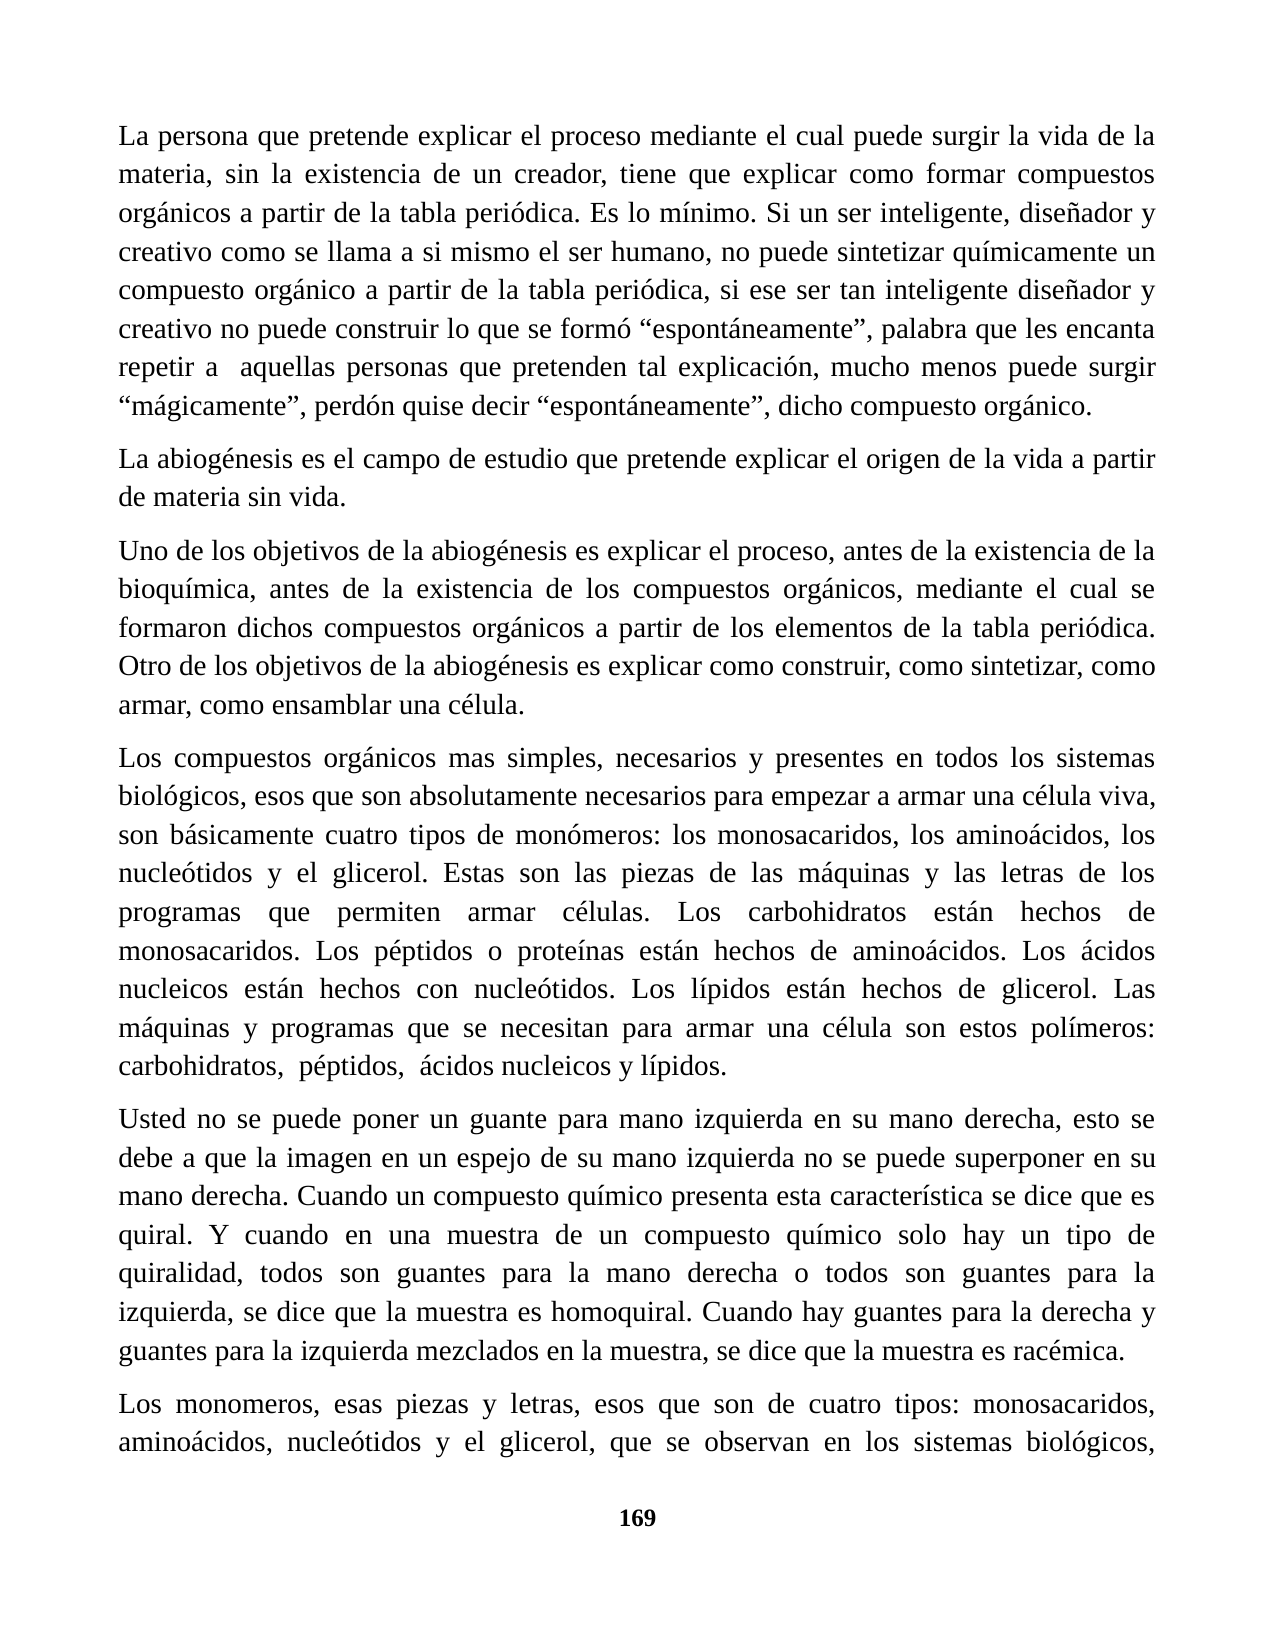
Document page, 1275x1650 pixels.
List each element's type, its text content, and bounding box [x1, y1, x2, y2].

text Uno de los objetivos de la abiogénesis es explicar el proceso, antes de la existencia de la bioquímica, antes de la existencia de los compuestos orgánicos, mediante el cual se formaron dichos compuestos orgánicos a partir de los elementos de la tabla periódica. Otro de los objetivos de la abiogénesis es explicar como construir, como sintetizar, como armar, como ensamblar una célula. [118, 533, 1157, 720]
text Los compuestos orgánicos mas simples, necesarios y presentes en todos los sistemas biológicos, esos que son absolutamente necesarios para empezar a armar una célula viva, son básicamente cuatro tipos de monómeros: los monosacaridos, los aminoácidos, los nucleótidos y el glicerol. Estas son las piezas de las máquinas y las letras de los programas que permiten armar células. Los carbohidratos están hechos de monosacaridos. Los péptidos o proteínas están hechos de aminoácidos. Los ácidos nucleicos están hechos con nucleótidos. Los lípidos están hechos de glicerol. Las máquinas y programas que se necesitan para armar una célula son estos polímeros: carbohidratos, péptidos, ácidos nucleicos y lípidos. [118, 740, 1157, 1082]
text La persona que pretende explicar el proceso mediante el cual puede surgir la vida de la materia, sin la existencia de un creador, tiene que explicar como formar compuestos orgánicos a partir de la tabla periódica. Es lo mínimo. Si un ser inteligente, diseñador y creativo como se llama a si mismo el ser humano, no puede sintetizar químicamente un compuesto orgánico a partir de la tabla periódica, si ese ser tan inteligente diseñador y creativo no puede construir lo que se formó “espontáneamente”, palabra que les encanta repetir a aquellas personas que pretenden tal explicación, mucho menos puede surgir “mágicamente”, perdón quise decir “espontáneamente”, dicho compuesto orgánico. [118, 118, 1157, 421]
text Usted no se puede poner un guante para mano izquierda en su mano derecha, esto se debe a que la imagen en un espejo de su mano izquierda no se puede superponer en su mano derecha. Cuando un compuesto químico presenta esta característica se dice que es quiral. Y cuando en una muestra de un compuesto químico solo hay un tipo de quiralidad, todos son guantes para la mano derecha o todos son guantes para la izquierda, se dice que la muestra es homoquiral. Cuando hay guantes para la derecha y guantes para la izquierda mezclados en la muestra, se dice que la muestra es racémica. [118, 1101, 1157, 1366]
text Los monomeros, esas piezas y letras, esos que son de cuatro tipos: monosacaridos, aminoácidos, nucleótidos y el glicerol, que se observan en los sistemas biológicos, [118, 1386, 1157, 1458]
text La abiogénesis es el campo de estudio que pretende explicar el origen de la vida a partir de materia sin vida. [118, 441, 1157, 513]
